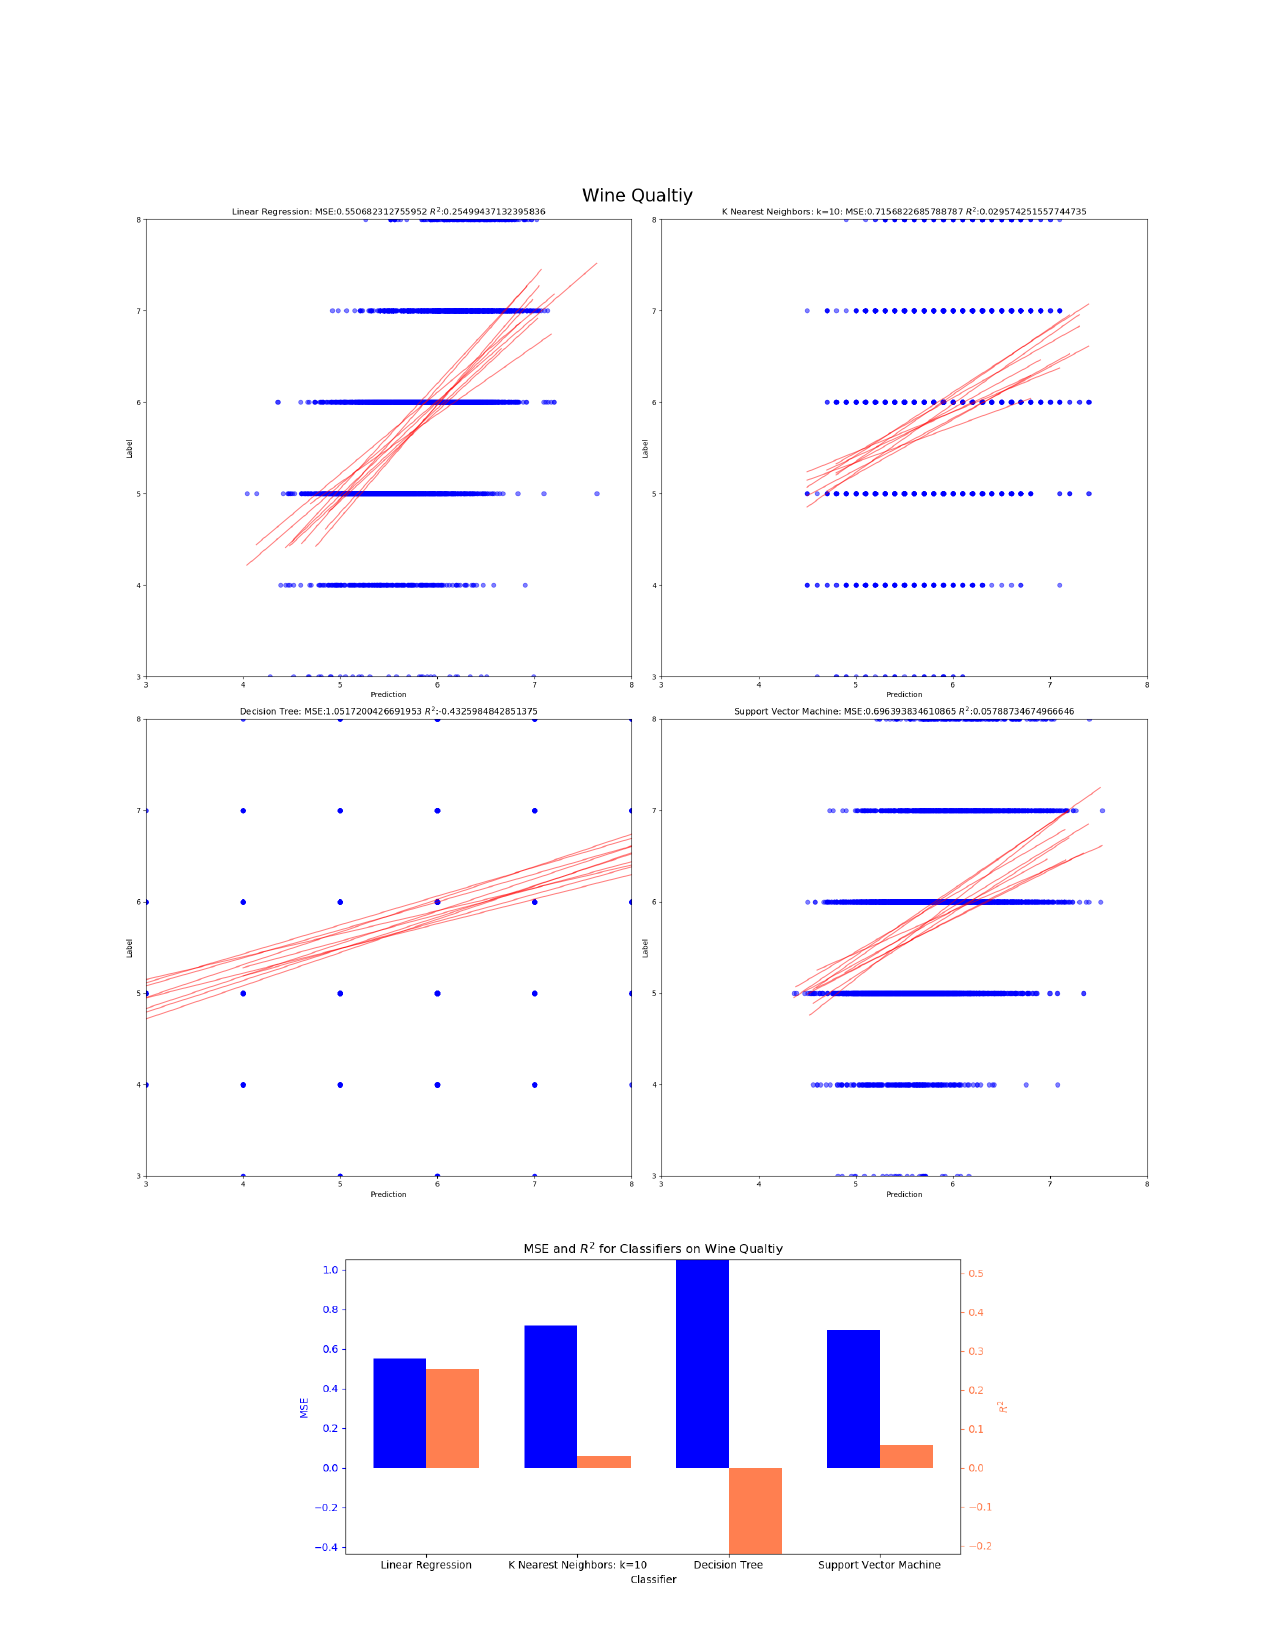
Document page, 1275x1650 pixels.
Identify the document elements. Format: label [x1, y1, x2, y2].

picture [118, 167, 1157, 1206]
picture [288, 1229, 1020, 1596]
